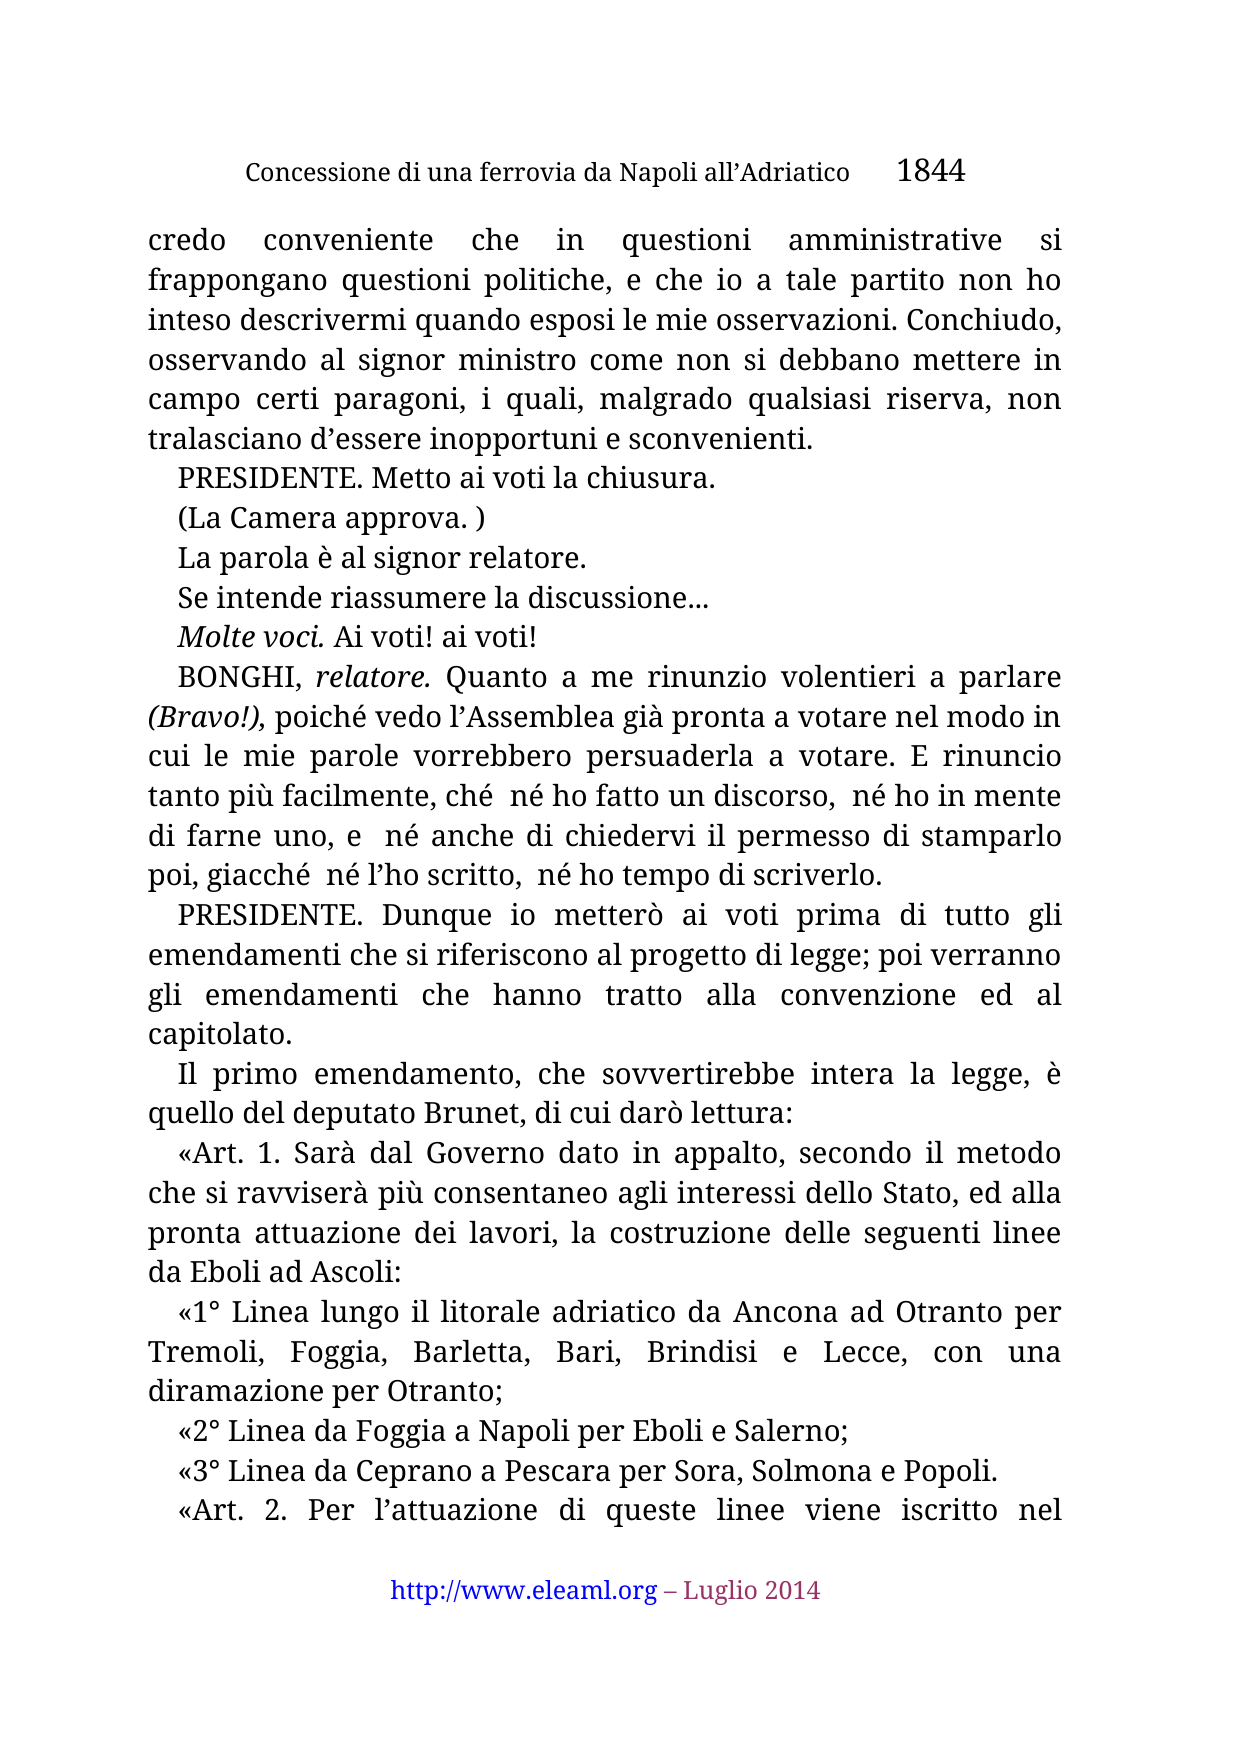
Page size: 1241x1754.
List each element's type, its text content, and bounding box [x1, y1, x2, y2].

text «3° Linea da Ceprano a Pescara per Sora, Solmona e Popoli. [148, 1450, 1063, 1490]
text PRESIDENTE. Dunque io metterò ai voti prima di tutto gli emendamenti che si riferiscono al progetto di legge; poi verranno gli emendamenti che hanno tratto alla convenzione ed al capitolato. [148, 894, 1063, 1053]
text credo conveniente che in questioni amministrative si frappongano questioni politiche, e che io a tale partito non ho inteso descrivermi quando esposi le mie osservazioni. Conchiudo, osservando al signor ministro come non si debbano mettere in campo certi paragoni, i quali, malgrado qualsiasi riserva, non tralasciano d’essere inopportuni e sconvenienti. [148, 220, 1063, 458]
text BONGHI, relatore. Quanto a me rinunzio volentieri a parlare (Bravo!), poiché vedo l’Assemblea già pronta a votare nel modo in cui le mie parole vorrebbero persuaderla a votare. E rinuncio tanto più facilmente, ché né ho fatto un discorso, né ho in mente di farne uno, e né anche di chiedervi il permesso di stamparlo poi, giacché né l’ho scritto, né ho tempo di scriverlo. [148, 656, 1063, 894]
text Se intende riassumere la discussione... [148, 577, 1063, 617]
text «1° Linea lungo il litorale adriatico da Ancona ad Otranto per Tremoli, Foggia, Barletta, Bari, Brindisi e Lecce, con una diramazione per Otranto; [148, 1291, 1063, 1410]
text «Art. 1. Sarà dal Governo dato in appalto, secondo il metodo che si ravviserà più consentaneo agli interessi dello Stato, ed alla pronta attuazione dei lavori, la costruzione delle seguenti linee da Eboli ad Ascoli: [148, 1132, 1063, 1291]
text PRESIDENTE. Metto ai voti la chiusura. [148, 458, 1063, 497]
text Il primo emendamento, che sovvertirebbe intera la legge, è quello del deputato Brunet, di cui darò lettura: [148, 1053, 1063, 1132]
text «Art. 2. Per l’attuazione di queste linee viene iscritto nel [148, 1490, 1063, 1529]
text La parola è al signor relatore. [148, 537, 1063, 577]
text (La Camera approva. ) [148, 497, 1063, 537]
text «2° Linea da Foggia a Napoli per Eboli e Salerno; [148, 1410, 1063, 1450]
text Molte voci. Ai voti! ai voti! [148, 617, 1063, 656]
